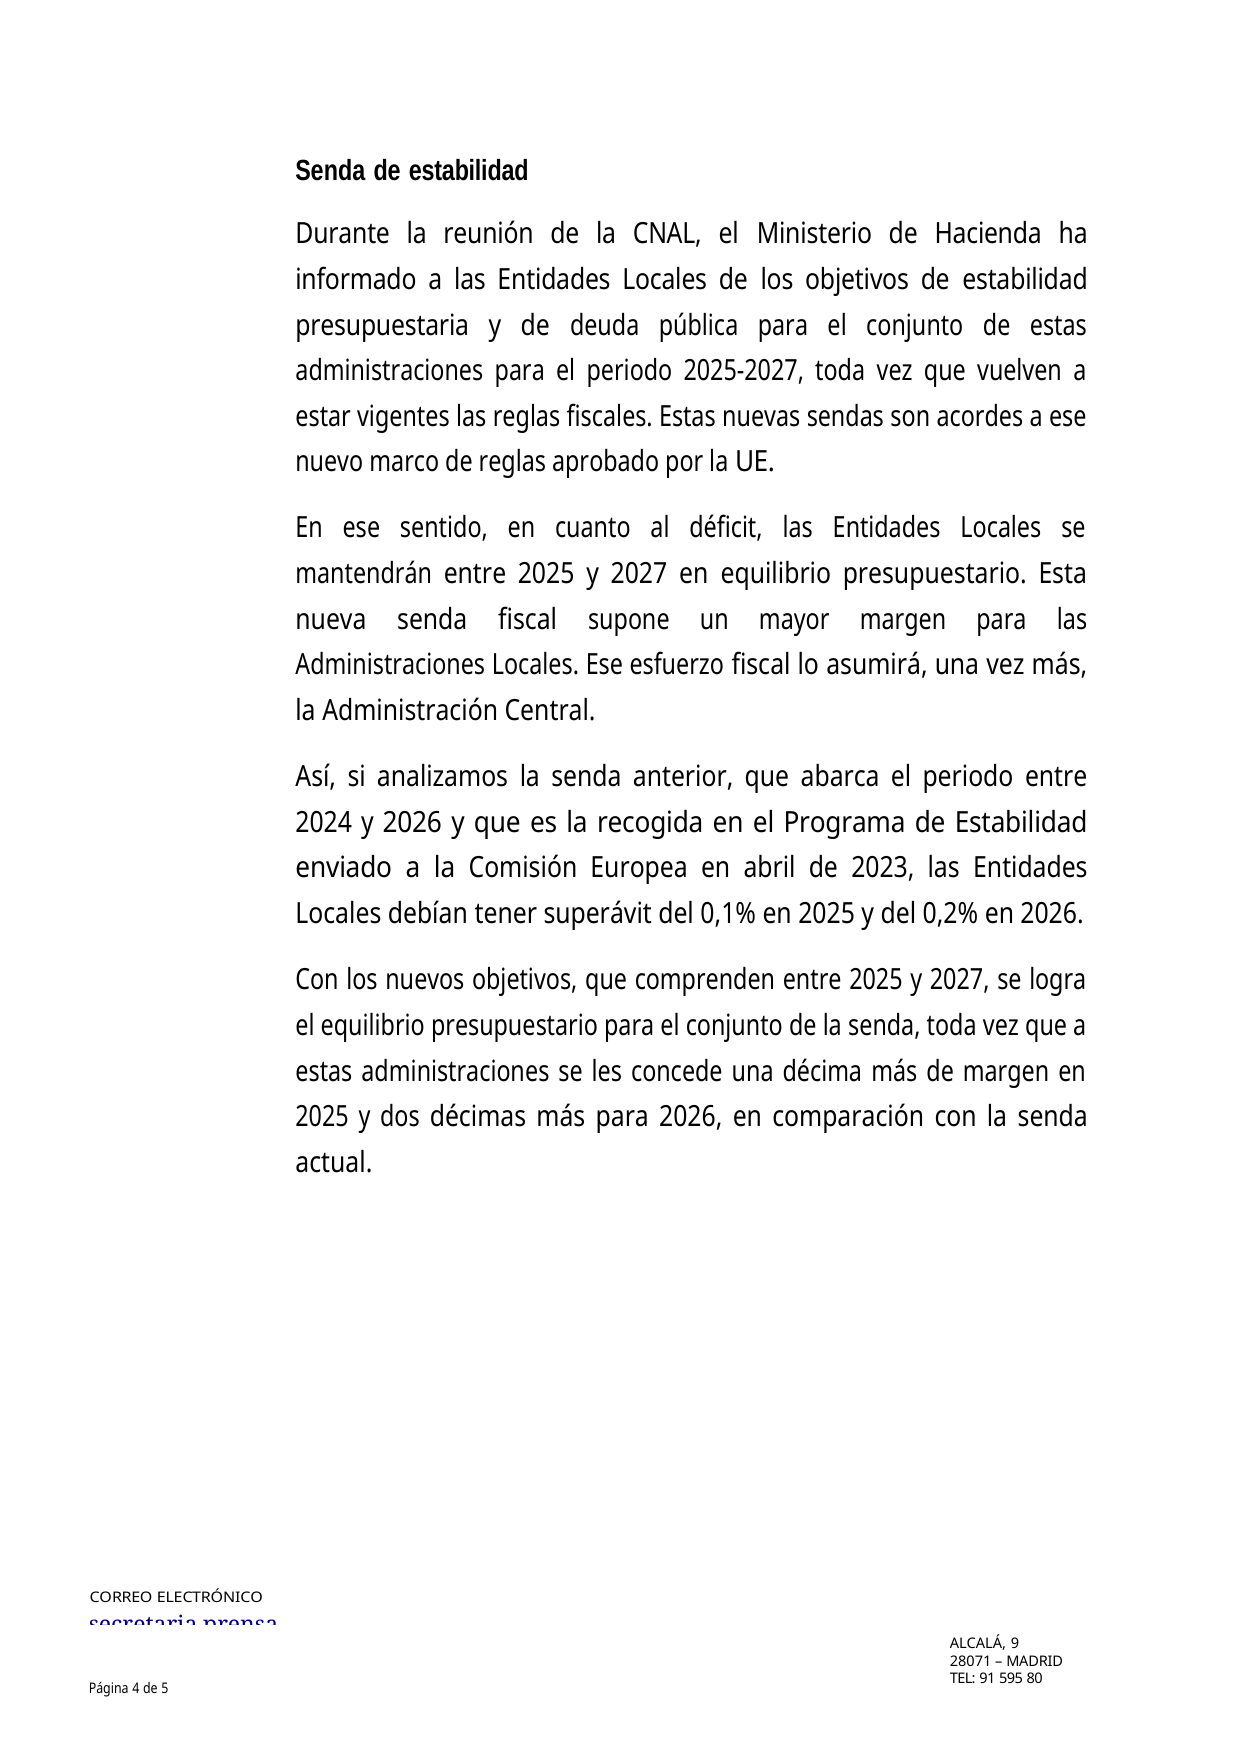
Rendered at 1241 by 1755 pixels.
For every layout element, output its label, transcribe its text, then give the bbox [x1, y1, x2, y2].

text En ese sentido, en cuanto al déficit, las Entidades Locales se mantendrán entre 2025 y 2027 en equilibrio presupuestario. Esta nueva senda fiscal supone un mayor margen para las Administraciones Locales. Ese esfuerzo fiscal lo asumirá, una vez más, la Administración Central. [295, 507, 1087, 729]
text Durante la reunión de la CNAL, el Ministerio de Hacienda ha informado a las Entidades Locales de los objetivos de estabilidad presupuestaria y de deuda pública para el conjunto de estas administraciones para el periodo 2025-2027, toda vez que vuelven a estar vigentes las reglas fiscales. Estas nuevas sendas son acordes a ese nuevo marco de reglas aprobado por la UE. [295, 213, 1088, 480]
text Senda de estabilidad [295, 153, 1152, 187]
text Con los nuevos objetivos, que comprenden entre 2025 y 2027, se logra el equilibrio presupuestario para el conjunto de la senda, toda vez que a estas administraciones se les concede una décima más de margen en 2025 y dos décimas más para 2026, en comparación con la senda actual. [295, 958, 1088, 1181]
text Así, si analizamos la senda anterior, que abarca el periodo entre 2024 y 2026 y que es la recogida en el Programa de Estabilidad enviado a la Comisión Europea en abril de 2023, las Entidades Locales debían tener superávit del 0,1% en 2025 y del 0,2% en 2026. [295, 756, 1088, 932]
